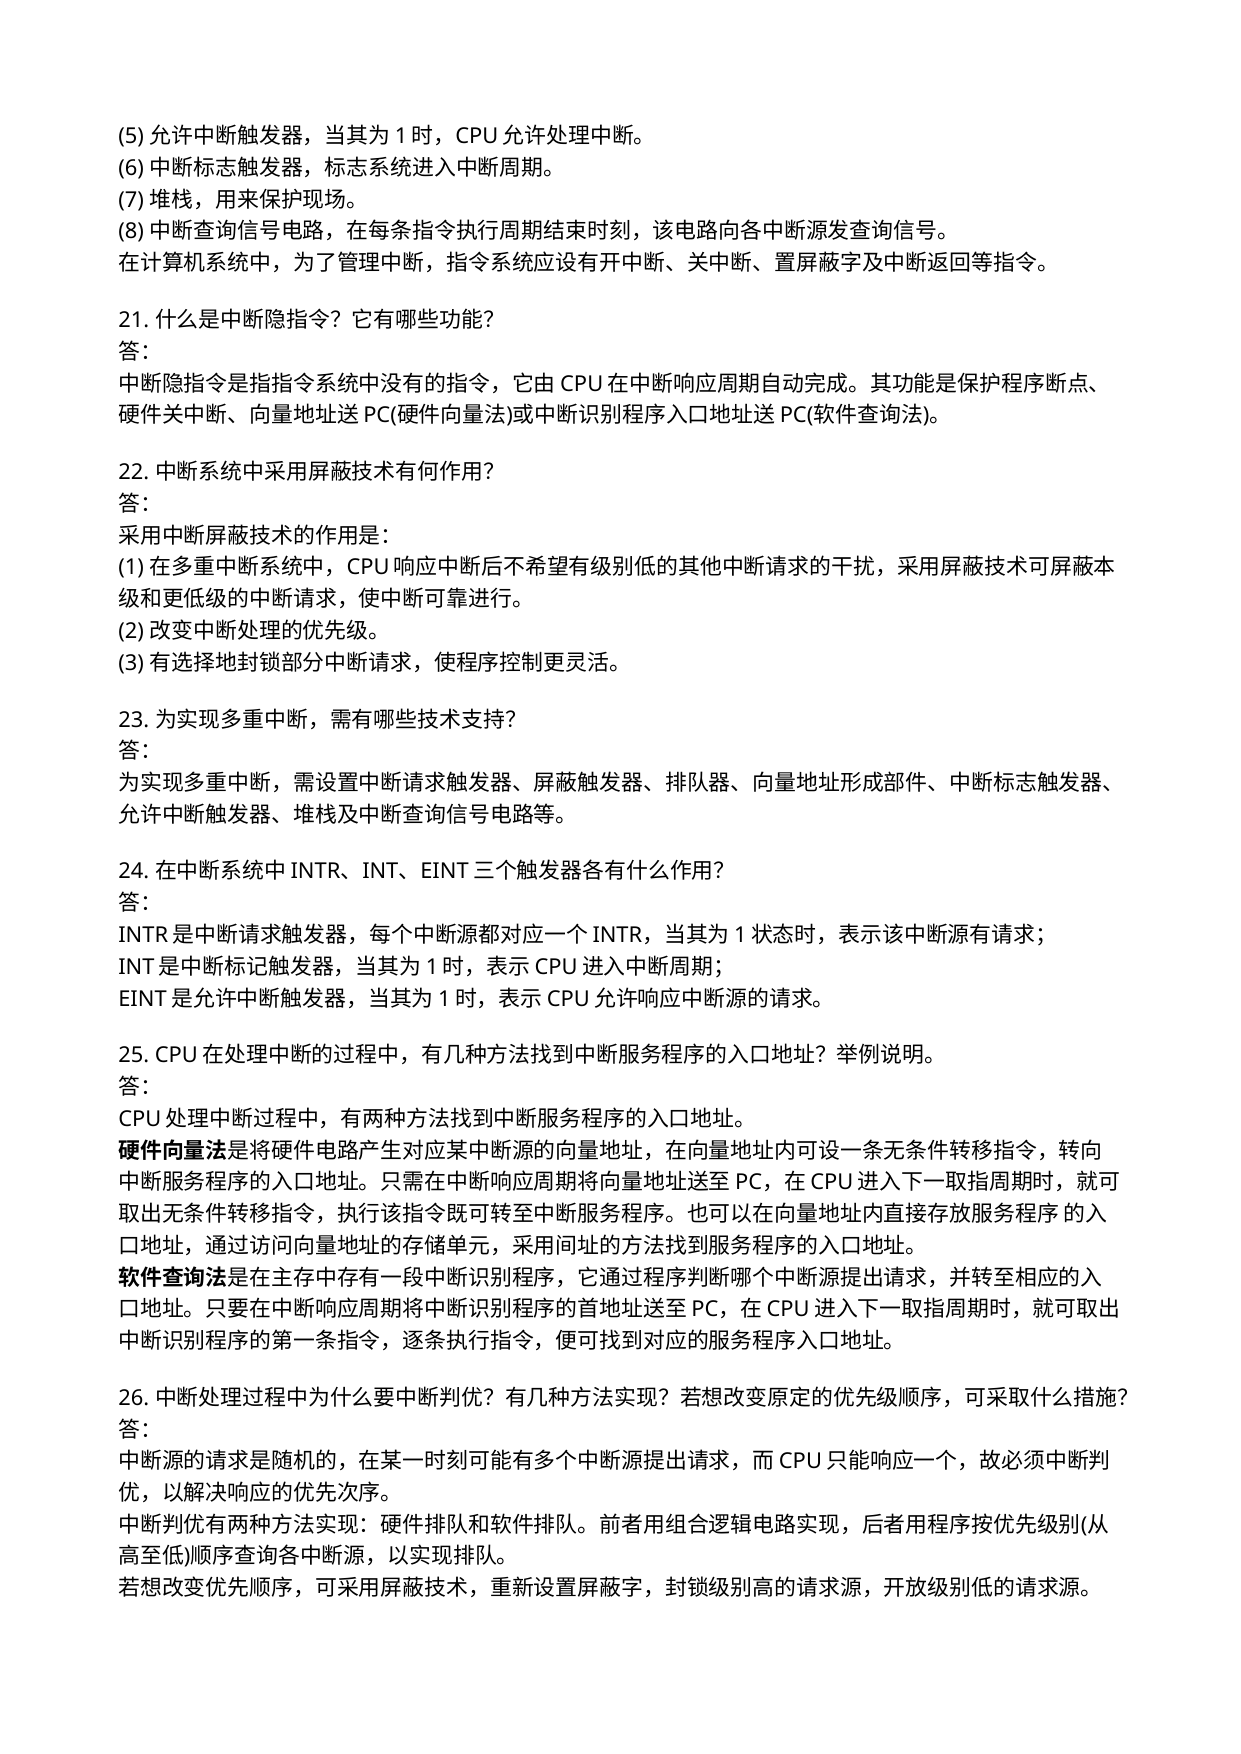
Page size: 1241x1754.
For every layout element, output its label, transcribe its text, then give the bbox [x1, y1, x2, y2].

text EINT是允许中断触发器，当其为1时，表示CPU允许响应中断源的请求。 [118, 981, 1122, 1012]
text (1) 在多重中断系统中，CPU响应中断后不希望有级别低的其他中断请求的干扰，采用屏蔽技术可屏蔽本级和更低级的中断请求，使中断可靠进行。 [118, 549, 1122, 613]
text 26. 中断处理过程中为什么要中断判优？有几种方法实现？若想改变原定的优先级顺序，可采取什么措施？ [118, 1380, 1122, 1412]
text 中断源的请求是随机的，在某一时刻可能有多个中断源提出请求，而CPU只能响应一个，故必须中断判优，以解决响应的优先次序。 [118, 1443, 1122, 1507]
text 为实现多重中断，需设置中断请求触发器、屏蔽触发器、排队器、向量地址形成部件、中断标志触发器、允许中断触发器、堆栈及中断查询信号电路等。 [118, 765, 1122, 828]
text 采用中断屏蔽技术的作用是： [118, 518, 1122, 549]
text 答： [118, 334, 1122, 366]
text 在计算机系统中，为了管理中断，指令系统应设有开中断、关中断、置屏蔽字及中断返回等指令。 [118, 245, 1122, 277]
text 答： [118, 486, 1122, 518]
text 24. 在中断系统中INTR、INT、EINT三个触发器各有什么作用？ [118, 853, 1122, 885]
text INTR是中断请求触发器，每个中断源都对应一个INTR，当其为1状态时，表示该中断源有请求； [118, 917, 1122, 949]
text (2) 改变中断处理的优先级。 [118, 613, 1122, 644]
text 中断判优有两种方法实现：硬件排队和软件排队。前者用组合逻辑电路实现，后者用程序按优先级别(从高至低)顺序查询各中断源，以实现排队。 [118, 1507, 1122, 1570]
text 答： [118, 1069, 1122, 1101]
text 硬件向量法是将硬件电路产生对应某中断源的向量地址，在向量地址内可设一条无条件转移指令，转向中断服务程序的入口地址。只需在中断响应周期将向量地址送至PC，在CPU进入下一取指周期时，就可取出无条件转移指令，执行该指令既可转至中断服务程序。也可以在向量地址内直接存放服务程序 的入口地址，通过访问向量地址的存储单元，采用间址的方法找到服务程序的入口地址。 [118, 1133, 1122, 1259]
text 21. 什么是中断隐指令？它有哪些功能？ [118, 302, 1122, 334]
text (8) 中断查询信号电路，在每条指令执行周期结束时刻，该电路向各中断源发查询信号。 [118, 213, 1122, 245]
text INT是中断标记触发器，当其为1时，表示CPU进入中断周期； [118, 949, 1122, 981]
text (7) 堆栈，用来保护现场。 [118, 182, 1122, 213]
text 25. CPU在处理中断的过程中，有几种方法找到中断服务程序的入口地址？举例说明。 [118, 1037, 1122, 1069]
text 答： [118, 1412, 1122, 1443]
text (6) 中断标志触发器，标志系统进入中断周期。 [118, 150, 1122, 182]
text 答： [118, 733, 1122, 765]
text 中断隐指令是指指令系统中没有的指令，它由CPU在中断响应周期自动完成。其功能是保护程序断点、硬件关中断、向量地址送PC(硬件向量法)或中断识别程序入口地址送PC(软件查询法)。 [118, 366, 1122, 429]
text CPU处理中断过程中，有两种方法找到中断服务程序的入口地址。 [118, 1101, 1122, 1133]
text (5) 允许中断触发器，当其为1时，CPU允许处理中断。 [118, 118, 1122, 150]
text 23. 为实现多重中断，需有哪些技术支持？ [118, 702, 1122, 733]
text 22. 中断系统中采用屏蔽技术有何作用？ [118, 454, 1122, 486]
text (3) 有选择地封锁部分中断请求，使程序控制更灵活。 [118, 644, 1122, 676]
text 答： [118, 885, 1122, 917]
text 软件查询法是在主存中存有一段中断识别程序，它通过程序判断哪个中断源提出请求，并转至相应的入口地址。只要在中断响应周期将中断识别程序的首地址送至PC，在CPU进入下一取指周期时，就可取出中断识别程序的第一条指令，逐条执行指令，便可找到对应的服务程序入口地址。 [118, 1259, 1122, 1354]
text 若想改变优先顺序，可采用屏蔽技术，重新设置屏蔽字，封锁级别高的请求源，开放级别低的请求源。 [118, 1570, 1122, 1602]
